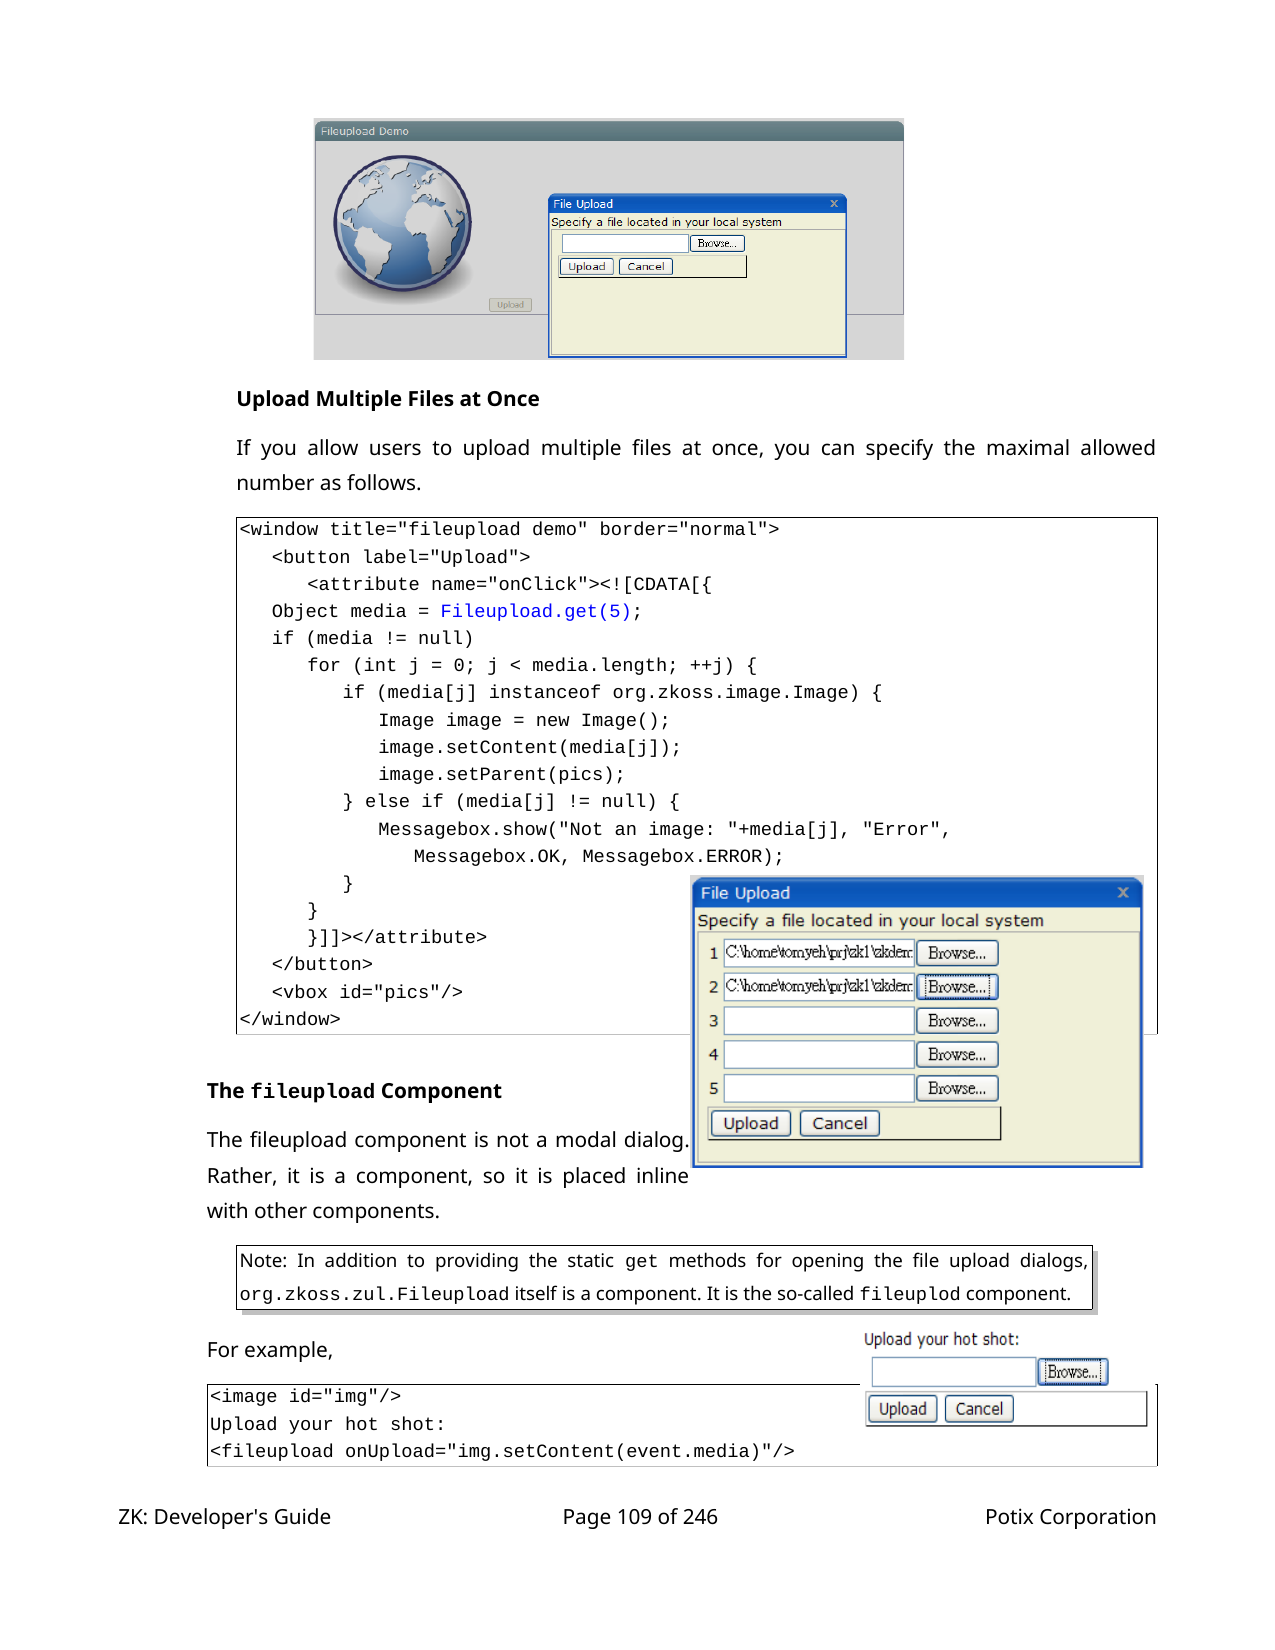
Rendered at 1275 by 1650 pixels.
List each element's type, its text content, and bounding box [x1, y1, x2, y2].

text } else if (media[j] != null) { [237, 789, 1157, 813]
subtitle The fileupload Component [207, 1076, 690, 1105]
text The fileupload component is not a modal dialog. Rather, it is a component, so it is placed inline with other components. [207, 1126, 1157, 1224]
text For example, [207, 1335, 860, 1363]
text <button label="Upload"> [237, 544, 1157, 569]
text image.setParent(pics); [237, 762, 1157, 786]
text image.setContent(media[j]); [237, 735, 1157, 759]
text If you allow users to upload multiple files at once, you can specify the maximal allowed number as follows. [236, 433, 1157, 497]
text </button> [237, 952, 690, 977]
text } [237, 871, 1157, 895]
text Note: In addition to providing the static get methods for opening the file upload dialogs, org.zkoss.zul.Fileupload itself is a component. It is the so-called fileuplod component. [237, 1246, 1092, 1309]
text Image image = new Image(); [237, 708, 1157, 732]
picture [690, 875, 1144, 1168]
text Messagebox.OK, Messagebox.ERROR); [237, 843, 1157, 868]
picture [313, 118, 905, 360]
text <window title="fileupload demo" border="normal"> [237, 518, 1157, 542]
text for (int j = 0; j < media.length; ++j) { [237, 653, 1157, 677]
text } [237, 898, 690, 922]
text Messagebox.show("Not an image: "+media[j], "Error", [237, 816, 1157, 841]
text [1144, 952, 1157, 977]
text </window> [237, 1007, 690, 1034]
text [1144, 898, 1157, 922]
subtitle Upload Multiple Files at Once [236, 360, 1157, 413]
text <fileupload onUpload="img.setContent(event.media)"/> [208, 1438, 1157, 1466]
text if (media != null) [237, 626, 1157, 650]
text if (media[j] instanceof org.zkoss.image.Image) { [237, 680, 1157, 705]
text Upload your hot shot: [208, 1411, 1157, 1436]
text <attribute name="onClick"><![CDATA[{ [237, 572, 1157, 596]
text <vbox id="pics"/> [237, 979, 690, 1004]
text Object media = Fileupload.get(5); [237, 599, 1157, 623]
picture [860, 1328, 1156, 1432]
text [1144, 1007, 1157, 1034]
text <image id="img"/> [208, 1385, 860, 1408]
text }]]></attribute> [237, 925, 690, 949]
